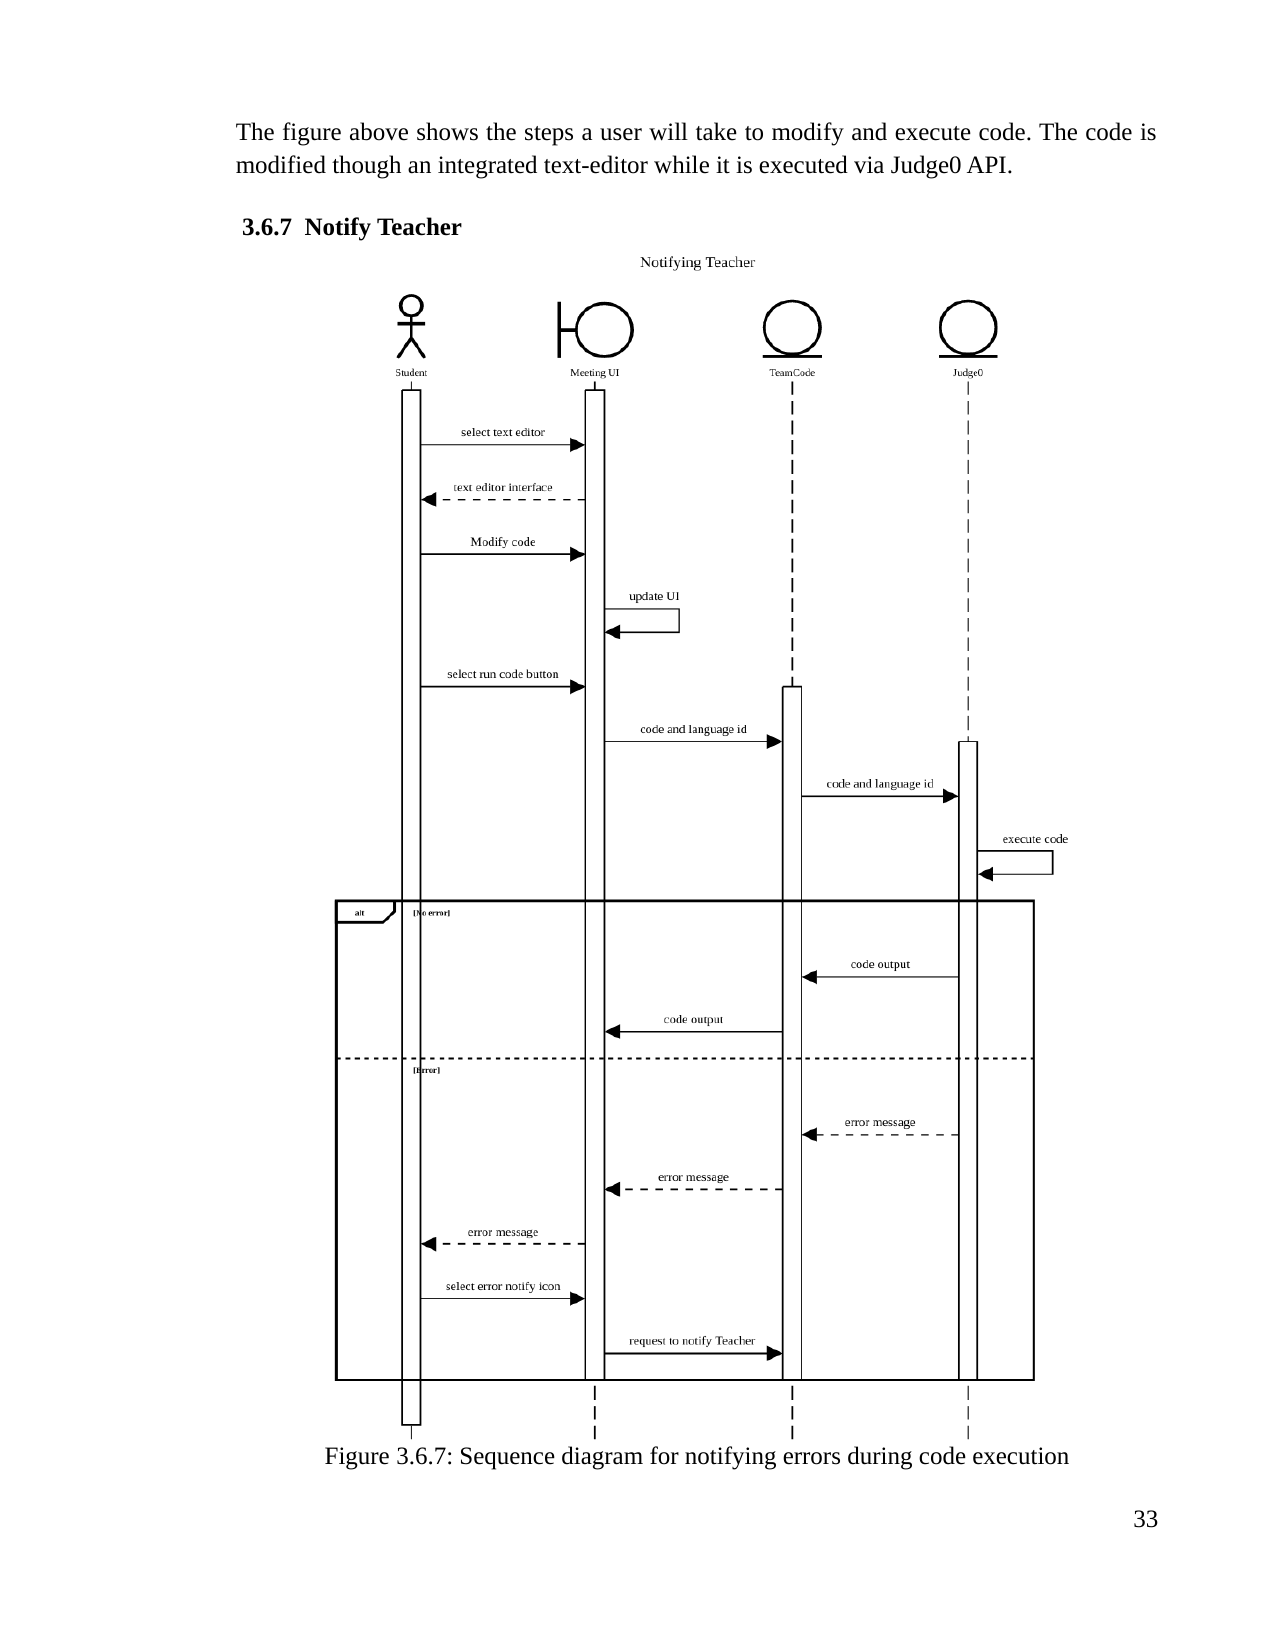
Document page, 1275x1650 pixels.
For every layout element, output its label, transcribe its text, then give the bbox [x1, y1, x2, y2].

text Figure 3.6.7: Sequence diagram for notifying errors during code execution [277, 1442, 1117, 1470]
subtitle Notify Teacher [236, 212, 1158, 241]
picture [317, 241, 1077, 1442]
text The figure above shows the steps a user will take to modify and execute code. The code is modified though an integrated text-editor while it is executed via Judge0 API. [236, 117, 1158, 179]
